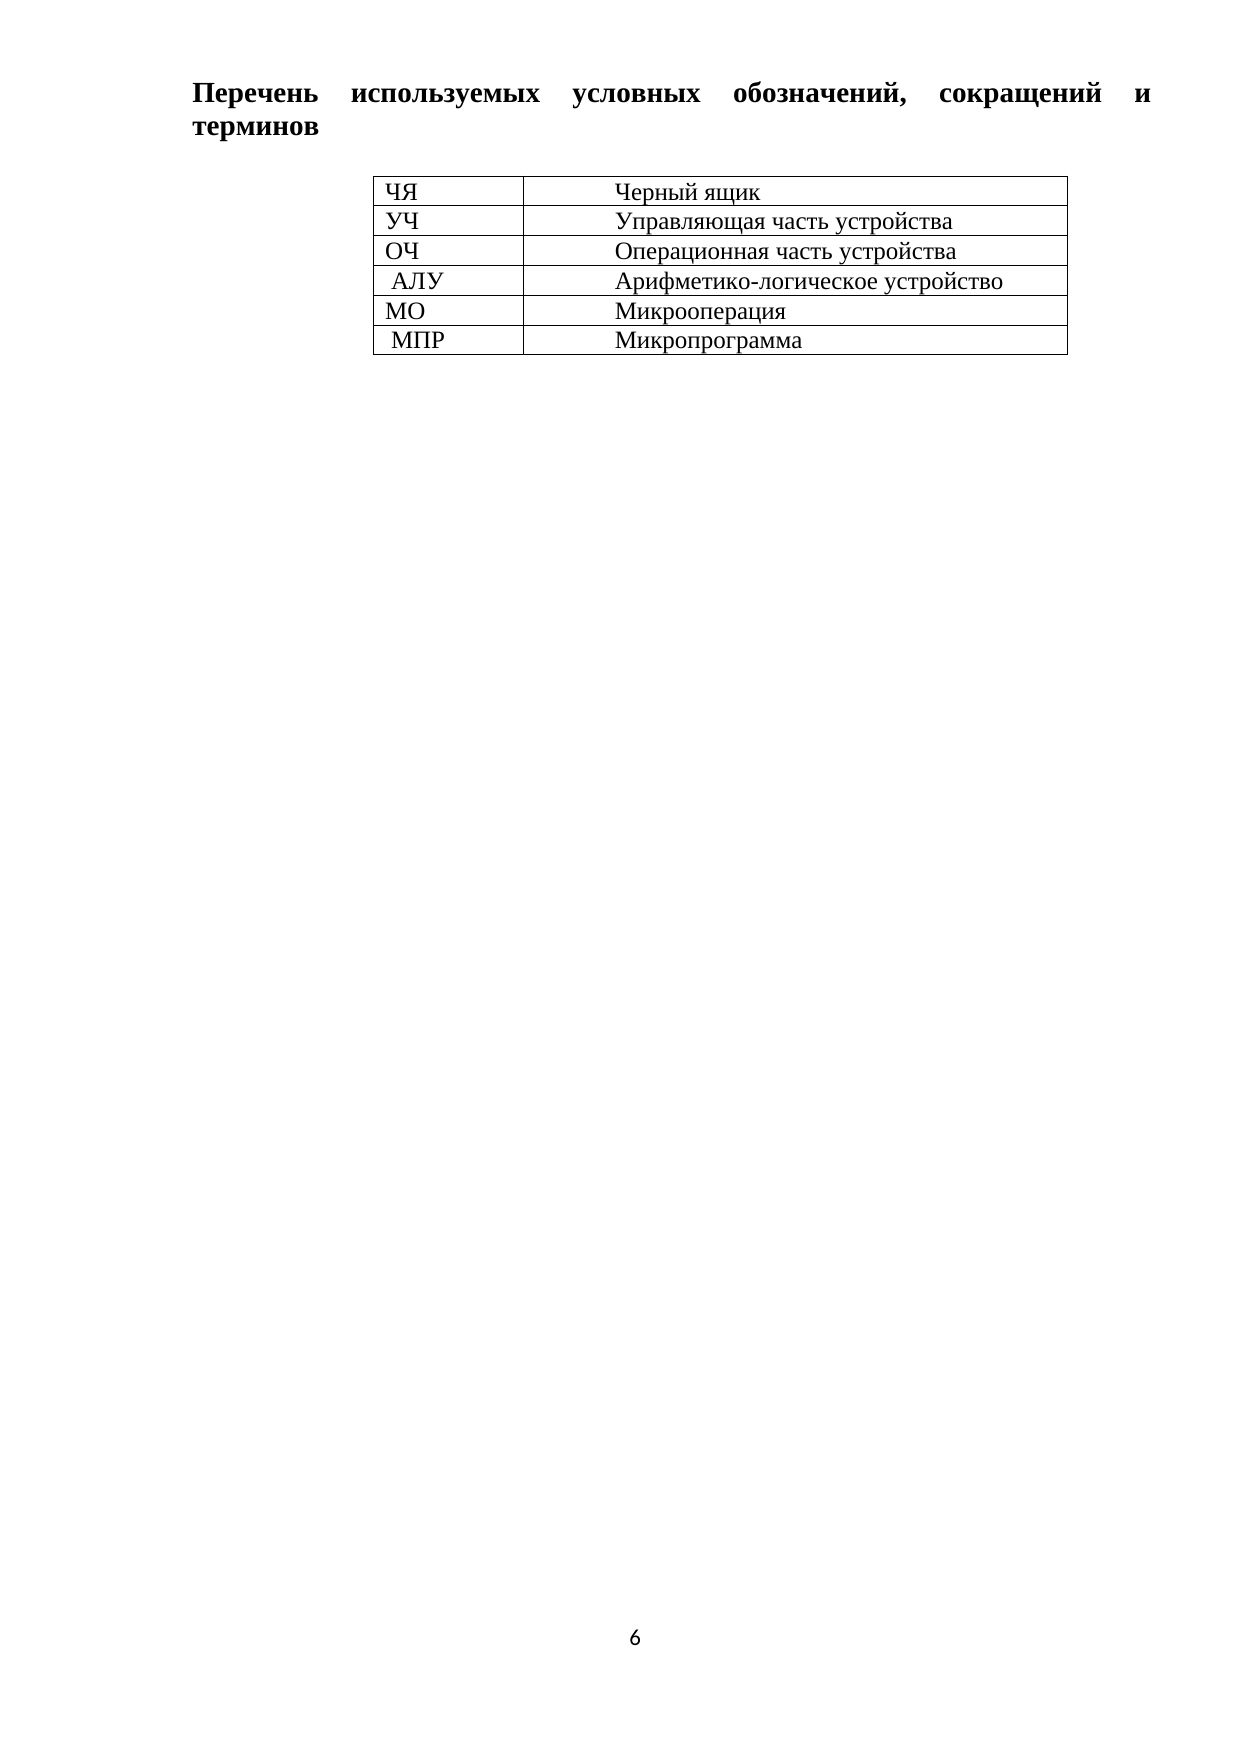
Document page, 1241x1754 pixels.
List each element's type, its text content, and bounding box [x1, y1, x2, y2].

table_header Черный ящик [524, 177, 1067, 205]
table_cell Арифметико-логическое устройство [524, 266, 1067, 295]
table_cell Микрооперация [524, 296, 1067, 324]
table_header ЧЯ [374, 177, 523, 205]
table_cell Управляющая часть устройства [524, 206, 1067, 235]
table_cell Операционная часть устройства [524, 236, 1067, 265]
table_cell МО [374, 296, 523, 324]
table_cell Микропрограмма [524, 326, 1067, 354]
text Перечень используемых условных обозначений, сокращений и терминов [192, 75, 1152, 142]
table_cell ОЧ [374, 236, 523, 265]
table_cell МПР [374, 326, 523, 354]
table_cell УЧ [374, 206, 523, 235]
table_cell АЛУ [374, 266, 523, 295]
